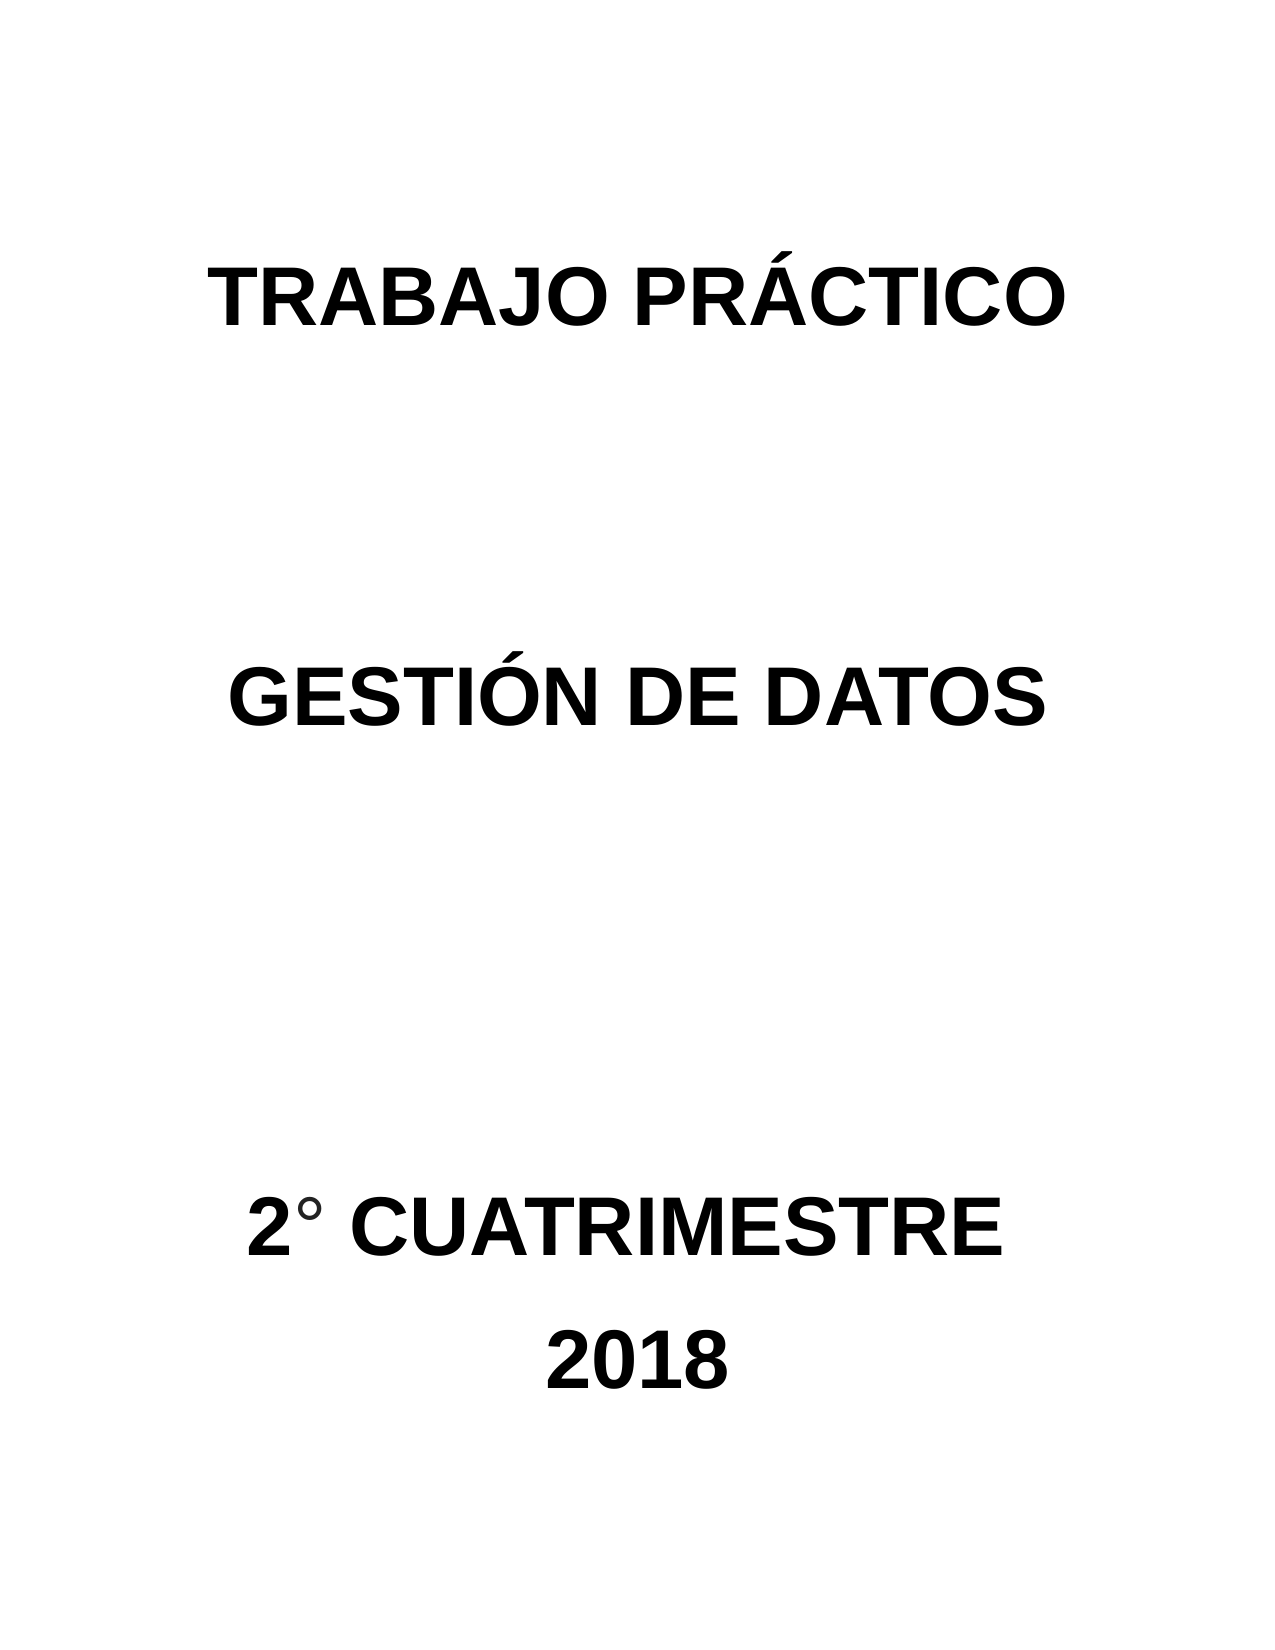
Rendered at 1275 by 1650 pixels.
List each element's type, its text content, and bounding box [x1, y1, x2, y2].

title TRABAJO PRÁCTICO [118, 248, 1157, 343]
title 2018 [118, 1311, 1157, 1406]
title GESTIÓN DE DATOS [118, 648, 1157, 743]
title 2° CUATRIMESTRE [118, 1177, 1157, 1273]
